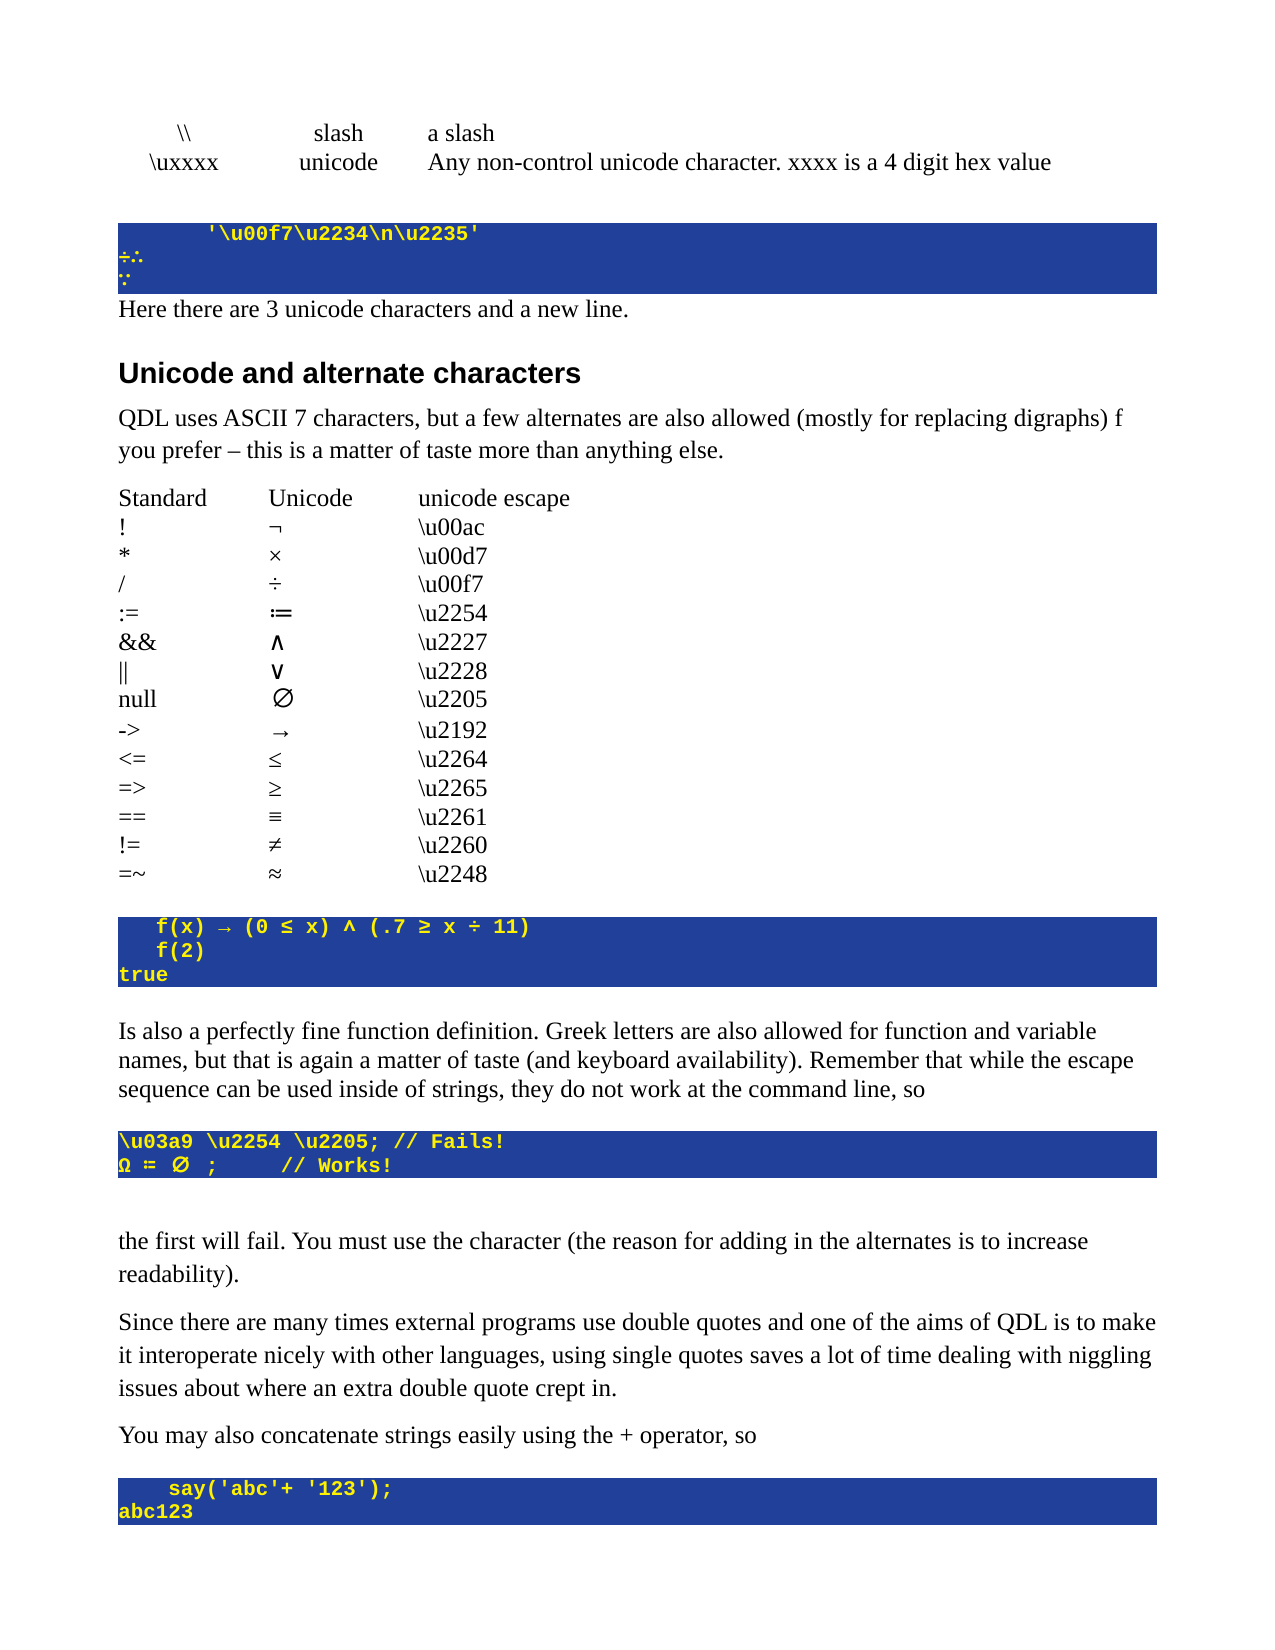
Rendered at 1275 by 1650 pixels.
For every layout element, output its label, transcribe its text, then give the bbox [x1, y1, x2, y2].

text || ∨ \u2228 [118, 656, 1157, 684]
text '\u00f7\u2234\n\u2235' [118, 223, 1157, 247]
text && ∧ \u2227 [118, 627, 1157, 656]
text QDL uses ASCII 7 characters, but a few alternates are also allowed (mostly for replacing digraphs) f you prefer – this is a matter of taste more than anything else. [118, 403, 1157, 464]
text f(2) [118, 940, 1157, 964]
text / ÷ \u00f7 [118, 569, 1157, 598]
table_cell unicode [249, 147, 427, 176]
text \u03a9 \u2254 \u2205; // Fails! [118, 1131, 1157, 1155]
text != ≠ \u2260 [118, 830, 1157, 859]
text * × \u00d7 [118, 541, 1157, 569]
text =~ ≈ \u2248 [118, 859, 1157, 888]
text Since there are many times external programs use double quotes and one of the aims of QDL is to make it interoperate nicely with other languages, using single quotes saves a lot of time dealing with niggling issues about where an extra double quote crept in. [118, 1307, 1157, 1402]
text <= ≤ \u2264 [118, 744, 1157, 773]
text ÷∴ [118, 247, 1157, 271]
table_cell slash [249, 118, 427, 147]
text := ≔ \u2254 [118, 598, 1157, 627]
text f(x) → (0 ≤ x) ∧ (.7 ≥ x ÷ 11) [118, 917, 1157, 940]
table_cell \uxxxx [118, 147, 249, 176]
text ! ¬ \u00ac [118, 512, 1157, 541]
text Ω ≔ ∅ ; // Works! [118, 1155, 1157, 1178]
text Standard Unicode unicode escape [118, 483, 1157, 512]
text the first will fail. You must use the character (the reason for adding in the alternates is to increase readability). [118, 1226, 1157, 1288]
table_cell \\ [118, 118, 249, 147]
text You may also concatenate strings easily using the + operator, so [118, 1420, 1157, 1478]
text => ≥ \u2265 [118, 773, 1157, 802]
text ∵ [118, 271, 1157, 294]
subtitle Unicode and alternate characters [118, 356, 1157, 390]
text say('abc'+ '123'); [118, 1478, 1157, 1502]
table_cell a slash [428, 118, 1157, 147]
text -> → \u2192 [118, 715, 1157, 744]
text Is also a perfectly fine function definition. Greek letters are also allowed for function and variable names, but that is again a matter of taste (and keyboard availability). Remember that while the escape sequence can be used inside of strings, they do not work at the command line, so [118, 1016, 1157, 1102]
text true [118, 964, 1157, 987]
text Here there are 3 unicode characters and a new line. [118, 294, 1157, 323]
text null ∅ \u2205 [118, 684, 1157, 715]
table_cell Any non-control unicode character. xxxx is a 4 digit hex value [428, 147, 1157, 176]
text abc123 [118, 1502, 1157, 1525]
text == ≡ \u2261 [118, 802, 1157, 830]
